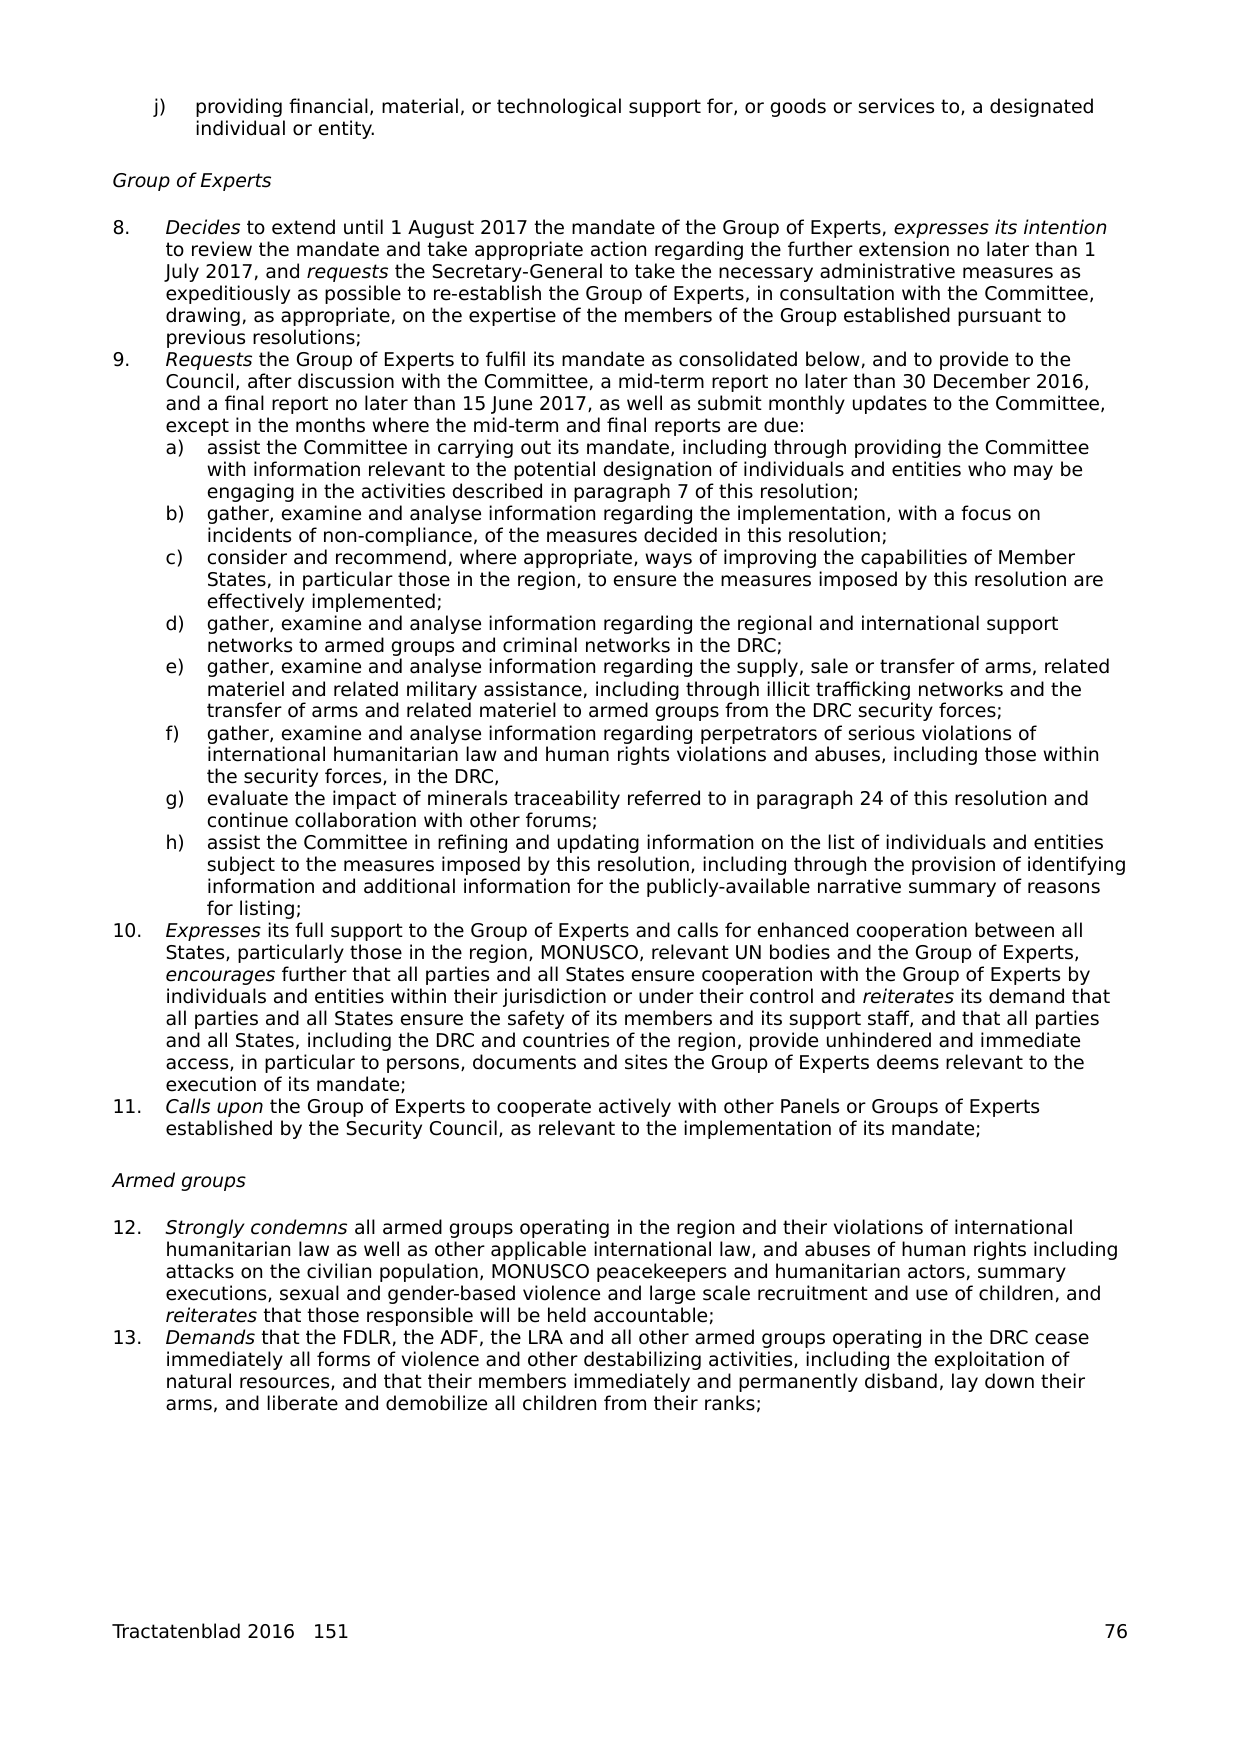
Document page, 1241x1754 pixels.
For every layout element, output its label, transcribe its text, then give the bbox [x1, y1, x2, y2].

text f) gather, examine and analyse information regarding perpetrators of serious violations of international humanitarian law and human rights violations and abuses, including those within the security forces, in the DRC, [165, 722, 1128, 788]
text c) consider and recommend, where appropriate, ways of improving the capabilities of Member States, in particular those in the region, to ensure the measures imposed by this resolution are effectively implemented; [165, 547, 1128, 612]
text g) evaluate the impact of minerals traceability referred to in paragraph 24 of this resolution and continue collaboration with other forums; [165, 788, 1128, 832]
text 13. Demands that the FDLR, the ADF, the LRA and all other armed groups operating in the DRC cease immediately all forms of violence and other destabilizing activities, including the exploitation of natural resources, and that their members immediately and permanently disband, lay down their arms, and liberate and demobilize all children from their ranks; [112, 1327, 1128, 1415]
text 10. Expresses its full support to the Group of Experts and calls for enhanced cooperation between all States, particularly those in the region, MONUSCO, relevant UN bodies and the Group of Experts, encourages further that all parties and all States ensure cooperation with the Group of Experts by individuals and entities within their jurisdiction or under their control and reiterates its demand that all parties and all States ensure the safety of its members and its support staff, and that all parties and all States, including the DRC and countries of the region, provide unhindered and immediate access, in particular to persons, documents and sites the Group of Experts deems relevant to the execution of its mandate; [112, 920, 1128, 1096]
subtitle Armed groups [112, 1170, 1128, 1192]
text e) gather, examine and analyse information regarding the supply, sale or transfer of arms, related materiel and related military assistance, including through illicit trafficking networks and the transfer of arms and related materiel to armed groups from the DRC security forces; [165, 656, 1128, 722]
text j) providing financial, material, or technological support for, or goods or services to, a designated individual or entity. [153, 96, 1128, 140]
text h) assist the Committee in refining and updating information on the list of individuals and entities subject to the measures imposed by this resolution, including through the provision of identifying information and additional information for the publicly-available narrative summary of reasons for listing; [165, 832, 1128, 920]
text 11. Calls upon the Group of Experts to cooperate actively with other Panels or Groups of Experts established by the Security Council, as relevant to the implementation of its mandate; [112, 1096, 1128, 1140]
text 9. Requests the Group of Experts to fulfil its mandate as consolidated below, and to provide to the Council, after discussion with the Committee, a mid-term report no later than 30 December 2016, and a final report no later than 15 June 2017, as well as submit monthly updates to the Committee, except in the months where the mid-term and final reports are due: [112, 349, 1128, 437]
subtitle Group of Experts [112, 170, 1128, 192]
text d) gather, examine and analyse information regarding the regional and international support networks to armed groups and criminal networks in the DRC; [165, 612, 1128, 656]
text 8. Decides to extend until 1 August 2017 the mandate of the Group of Experts, expresses its intention to review the mandate and take appropriate action regarding the further extension no later than 1 July 2017, and requests the Secretary-General to take the necessary administrative measures as expeditiously as possible to re-establish the Group of Experts, in consultation with the Committee, drawing, as appropriate, on the expertise of the members of the Group established pursuant to previous resolutions; [112, 217, 1128, 349]
text a) assist the Committee in carrying out its mandate, including through providing the Committee with information relevant to the potential designation of individuals and entities who may be engaging in the activities described in paragraph 7 of this resolution; [165, 437, 1128, 503]
text b) gather, examine and analyse information regarding the implementation, with a focus on incidents of non-compliance, of the measures decided in this resolution; [165, 503, 1128, 547]
text 12. Strongly condemns all armed groups operating in the region and their violations of international humanitarian law as well as other applicable international law, and abuses of human rights including attacks on the civilian population, MONUSCO peacekeepers and humanitarian actors, summary executions, sexual and gender-based violence and large scale recruitment and use of children, and reiterates that those responsible will be held accountable; [112, 1217, 1128, 1327]
